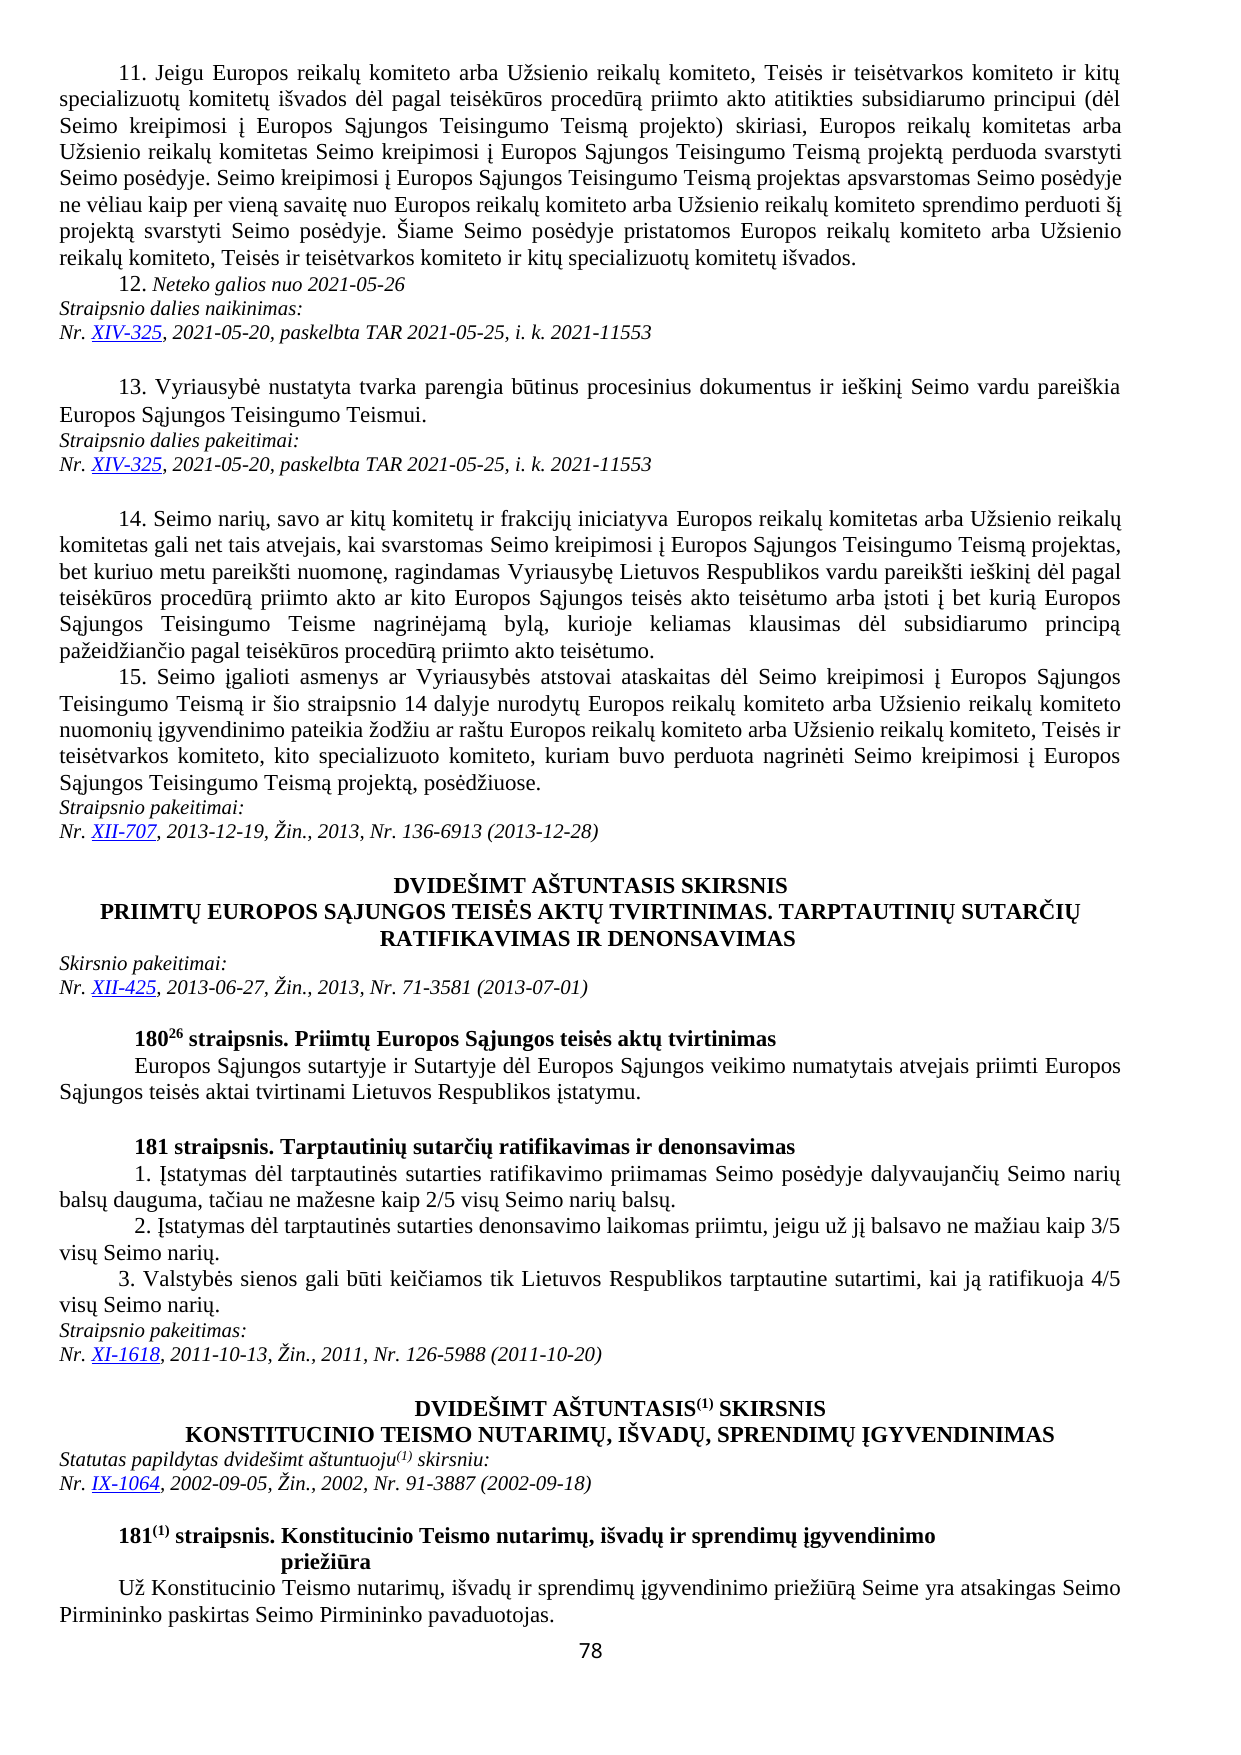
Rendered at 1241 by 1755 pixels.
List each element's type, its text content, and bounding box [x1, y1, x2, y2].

text Europos Sąjungos sutartyje ir Sutartyje dėl Europos Sąjungos veikimo numatytais atvejais priimti Europos Sąjungos teisės aktai tvirtinami Lietuvos Respublikos įstatymu. [59, 1052, 1122, 1104]
text Statutas papildytas dvidešimt aštuntuoju(1) skirsniu: [59, 1447, 1122, 1471]
text Už Konstitucinio Teismo nutarimų, išvadų ir sprendimų įgyvendinimo priežiūrą Seime yra atsakingas Seimo Pirmininko paskirtas Seimo Pirmininko pavaduotojas. [59, 1574, 1122, 1627]
text 15. Seimo įgalioti asmenys ar Vyriausybės atstovai ataskaitas dėl Seimo kreipimosi į Europos Sąjungos Teisingumo Teismą ir šio straipsnio 14 dalyje nurodytų Europos reikalų komiteto arba Užsienio reikalų komiteto nuomonių įgyvendinimo pateikia žodžiu ar raštu Europos reikalų komiteto arba Užsienio reikalų komiteto, Teisės ir teisėtvarkos komiteto, kito specializuoto komiteto, kuriam buvo perduota nagrinėti Seimo kreipimosi į Europos Sąjungos Teisingumo Teismą projektą, posėdžiuose. [59, 663, 1122, 795]
text Nr. XII-425, 2013-06-27, Žin., 2013, Nr. 71-3581 (2013-07-01) [59, 975, 1122, 999]
text Skirsnio pakeitimai: [59, 951, 1122, 975]
text DVIDEŠIMT AŠTUNTASIS(1) SKIRSNIS [59, 1394, 1122, 1421]
text 2. Įstatymas dėl tarptautinės sutarties denonsavimo laikomas priimtu, jeigu už jį balsavo ne mažiau kaip 3/5 visų Seimo narių. [59, 1212, 1122, 1265]
text Straipsnio pakeitimas: [59, 1318, 1122, 1342]
text 13. Vyriausybė nustatyta tvarka parengia būtinus procesinius dokumentus ir ieškinį Seimo vardu pareiškia Europos Sąjungos Teisingumo Teismui. [59, 373, 1122, 428]
text Nr. IX-1064, 2002-09-05, Žin., 2002, Nr. 91-3887 (2002-09-18) [59, 1471, 1122, 1495]
text PRIIMTŲ EUROPOS SĄJUNGOS TEISĖS AKTŲ TVIRTINIMAS. TARPTAUTINIŲ SUTARČIŲ RATIFIKAVIMAS IR DENONSAVIMAS [59, 898, 1122, 951]
text 181 straipsnis. Tarptautinių sutarčių ratifikavimas ir denonsavimas [59, 1133, 1122, 1159]
text 3. Valstybės sienos gali būti keičiamos tik Lietuvos Respublikos tarptautine sutartimi, kai ją ratifikuoja 4/5 visų Seimo narių. [59, 1265, 1122, 1318]
text 12. Neteko galios nuo 2021-05-26 [59, 270, 1122, 296]
text 18026 straipsnis. Priimtų Europos Sąjungos teisės aktų tvirtinimas [59, 1025, 1122, 1052]
text Straipsnio dalies naikinimas: [59, 296, 1122, 320]
text Nr. XII-707, 2013-12-19, Žin., 2013, Nr. 136-6913 (2013-12-28) [59, 819, 1122, 843]
text Straipsnio dalies pakeitimai: [59, 428, 1122, 452]
text 11. Jeigu Europos reikalų komiteto arba Užsienio reikalų komiteto, Teisės ir teisėtvarkos komiteto ir kitų specializuotų komitetų išvados dėl pagal teisėkūros procedūrą priimto akto atitikties subsidiarumo principui (dėl Seimo kreipimosi į Europos Sąjungos Teisingumo Teismą projekto) skiriasi, Europos reikalų komitetas arba Užsienio reikalų komitetas Seimo kreipimosi į Europos Sąjungos Teisingumo Teismą projektą perduoda svarstyti Seimo posėdyje. Seimo kreipimosi į Europos Sąjungos Teisingumo Teismą projektas apsvarstomas Seimo posėdyje ne vėliau kaip per vieną savaitę nuo Europos reikalų komiteto arba Užsienio reikalų komiteto sprendimo perduoti šį projektą svarstyti Seimo posėdyje. Šiame Seimo posėdyje pristatomos Europos reikalų komiteto arba Užsienio reikalų komiteto, Teisės ir teisėtvarkos komiteto ir kitų specializuotų komitetų išvados. [59, 59, 1122, 270]
text Nr. XI-1618, 2011-10-13, Žin., 2011, Nr. 126-5988 (2011-10-20) [59, 1342, 1122, 1366]
text DVIDEŠIMT AŠTUNTASIS SKIRSNIS [59, 872, 1122, 898]
text KONSTITUCINIO TEISMO NUTARIMŲ, IŠVADŲ, SPRENDIMŲ ĮGYVENDINIMAS [59, 1421, 1122, 1447]
text priežiūra [59, 1548, 1122, 1574]
text Nr. XIV-325, 2021-05-20, paskelbta TAR 2021-05-25, i. k. 2021-11553 [59, 320, 1122, 344]
text 14. Seimo narių, savo ar kitų komitetų ir frakcijų iniciatyva Europos reikalų komitetas arba Užsienio reikalų komitetas gali net tais atvejais, kai svarstomas Seimo kreipimosi į Europos Sąjungos Teisingumo Teismą projektas, bet kuriuo metu pareikšti nuomonę, ragindamas Vyriausybę Lietuvos Respublikos vardu pareikšti ieškinį dėl pagal teisėkūros procedūrą priimto akto ar kito Europos Sąjungos teisės akto teisėtumo arba įstoti į bet kurią Europos Sąjungos Teisingumo Teisme nagrinėjamą bylą, kurioje keliamas klausimas dėl subsidiarumo principą pažeidžiančio pagal teisėkūros procedūrą priimto akto teisėtumo. [59, 505, 1122, 663]
text 181(1) straipsnis. Konstitucinio Teismo nutarimų, išvadų ir sprendimų įgyvendinimo [59, 1522, 1122, 1548]
text Nr. XIV-325, 2021-05-20, paskelbta TAR 2021-05-25, i. k. 2021-11553 [59, 452, 1122, 476]
text 1. Įstatymas dėl tarptautinės sutarties ratifikavimo priimamas Seimo posėdyje dalyvaujančių Seimo narių balsų dauguma, tačiau ne mažesne kaip 2/5 visų Seimo narių balsų. [59, 1159, 1122, 1212]
text Straipsnio pakeitimai: [59, 795, 1122, 819]
